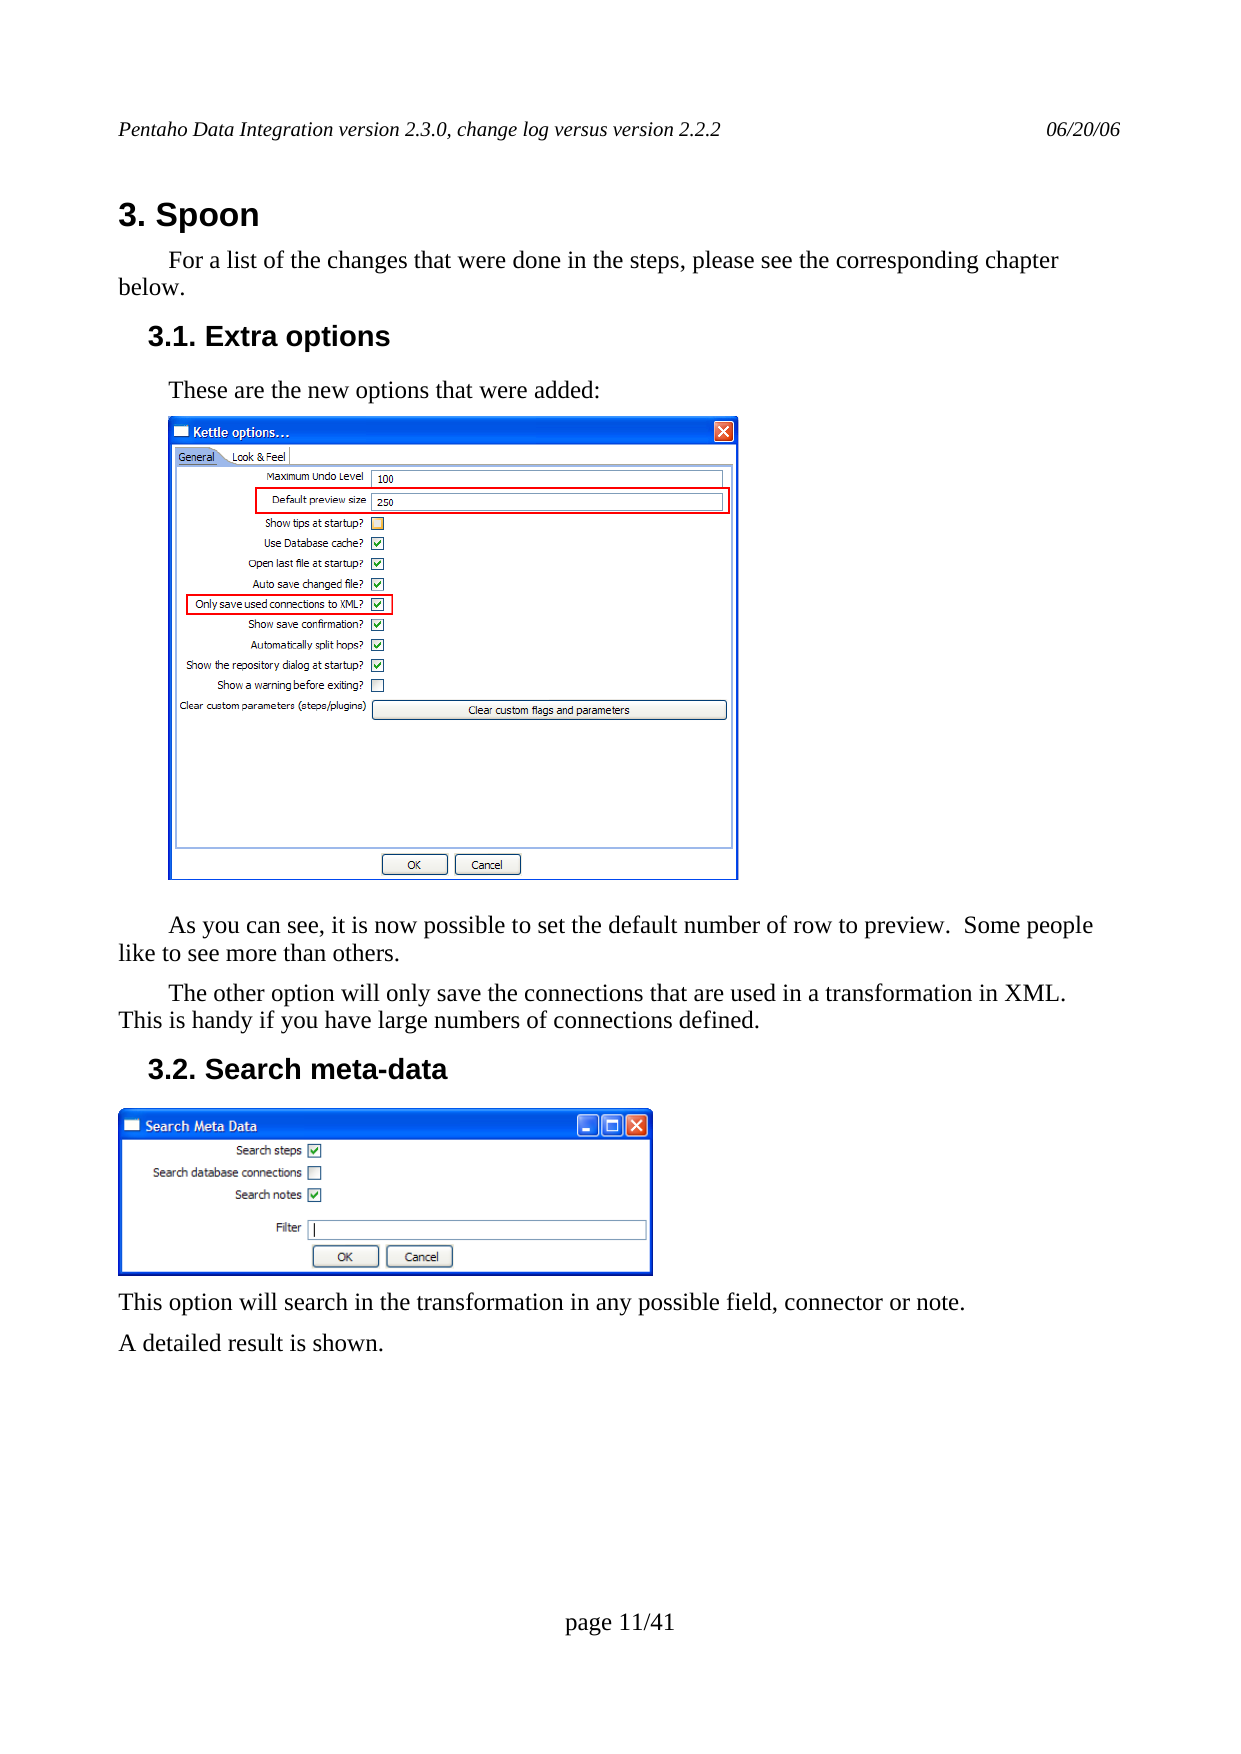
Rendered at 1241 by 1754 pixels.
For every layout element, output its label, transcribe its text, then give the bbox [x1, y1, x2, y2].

text A detailed result is shown. [118, 1329, 1122, 1356]
subtitle Spoon [118, 196, 1122, 233]
text This option will search in the transformation in any possible field, connector or note. [118, 1288, 1122, 1316]
text As you can see, it is now possible to set the default number of row to preview. Some people like to see more than others. [118, 911, 1122, 966]
subtitle Extra options [148, 319, 1122, 352]
picture [118, 1108, 653, 1276]
text For a list of the changes that were done in the steps, please see the corresponding chapter below. [118, 246, 1122, 301]
text The other option will only save the connections that are used in a transformation in XML. This is handy if you have large numbers of connections defined. [118, 979, 1122, 1034]
subtitle Search meta-data [148, 1053, 1122, 1085]
text These are the new options that were added: [118, 376, 1122, 403]
